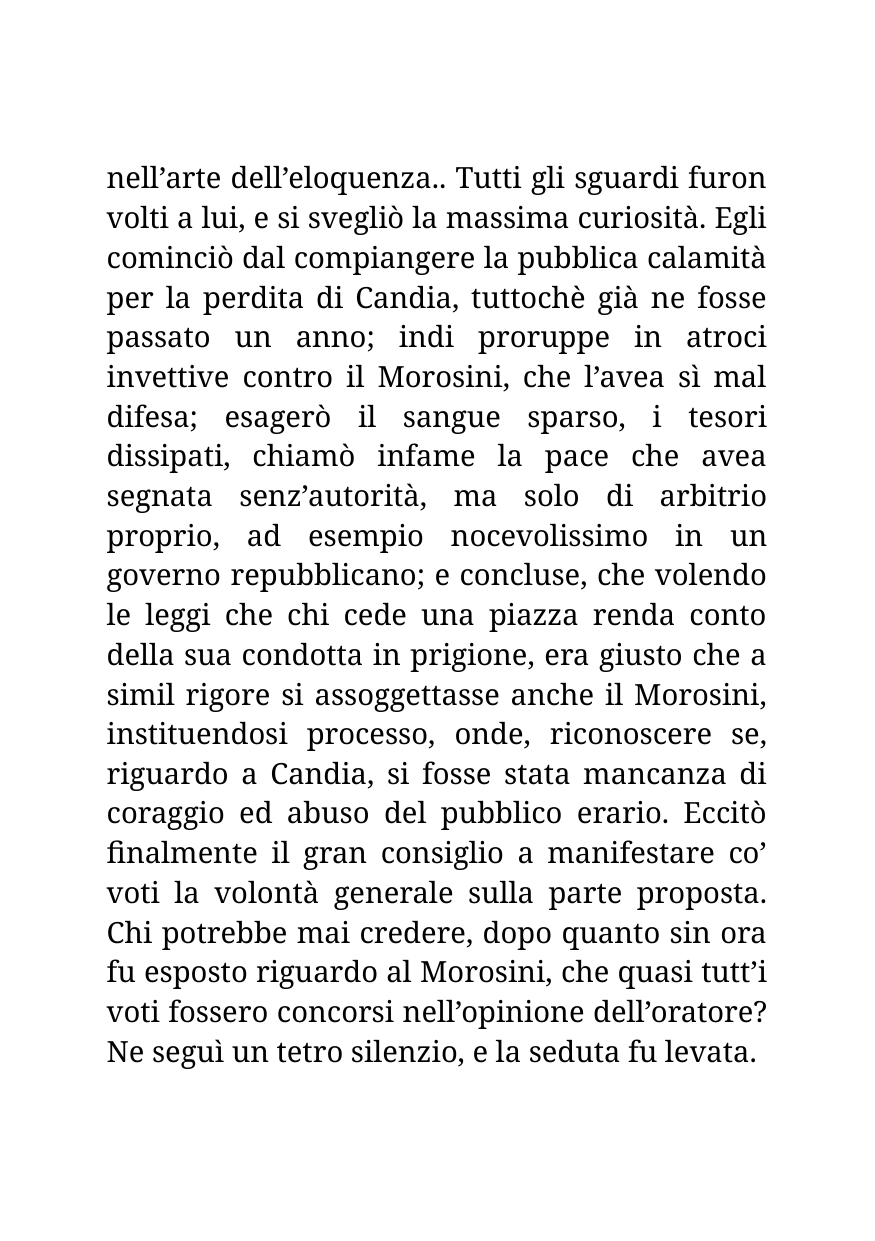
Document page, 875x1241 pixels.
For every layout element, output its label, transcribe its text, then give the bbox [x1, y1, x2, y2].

text nell’arte dell’eloquenza.. Tutti gli sguardi furon volti a lui, e si svegliò la massima curiosità. Egli cominciò dal compiangere la pubblica calamità per la perdita di Candia, tuttochè già ne fosse passato un anno; indi proruppe in atroci invettive contro il Morosini, che l’avea sì mal difesa; esagerò il sangue sparso, i tesori dissipati, chiamò infame la pace che avea segnata senz’autorità, ma solo di arbitrio proprio, ad esempio nocevolissimo in un governo repubblicano; e concluse, che volendo le leggi che chi cede una piazza renda conto della sua condotta in prigione, era giusto che a simil rigore si assoggettasse anche il Morosini, instituendosi processo, onde, riconoscere se, riguardo a Candia, si fosse stata mancanza di coraggio ed abuso del pubblico erario. Eccitò finalmente il gran consiglio a manifestare co’ voti la volontà generale sulla parte proposta. Chi potrebbe mai credere, dopo quanto sin ora fu esposto riguardo al Morosini, che quasi tutt’i voti fossero concorsi nell’opinione dell’oratore? Ne seguì un tetro silenzio, e la seduta fu levata. [106, 158, 768, 1071]
